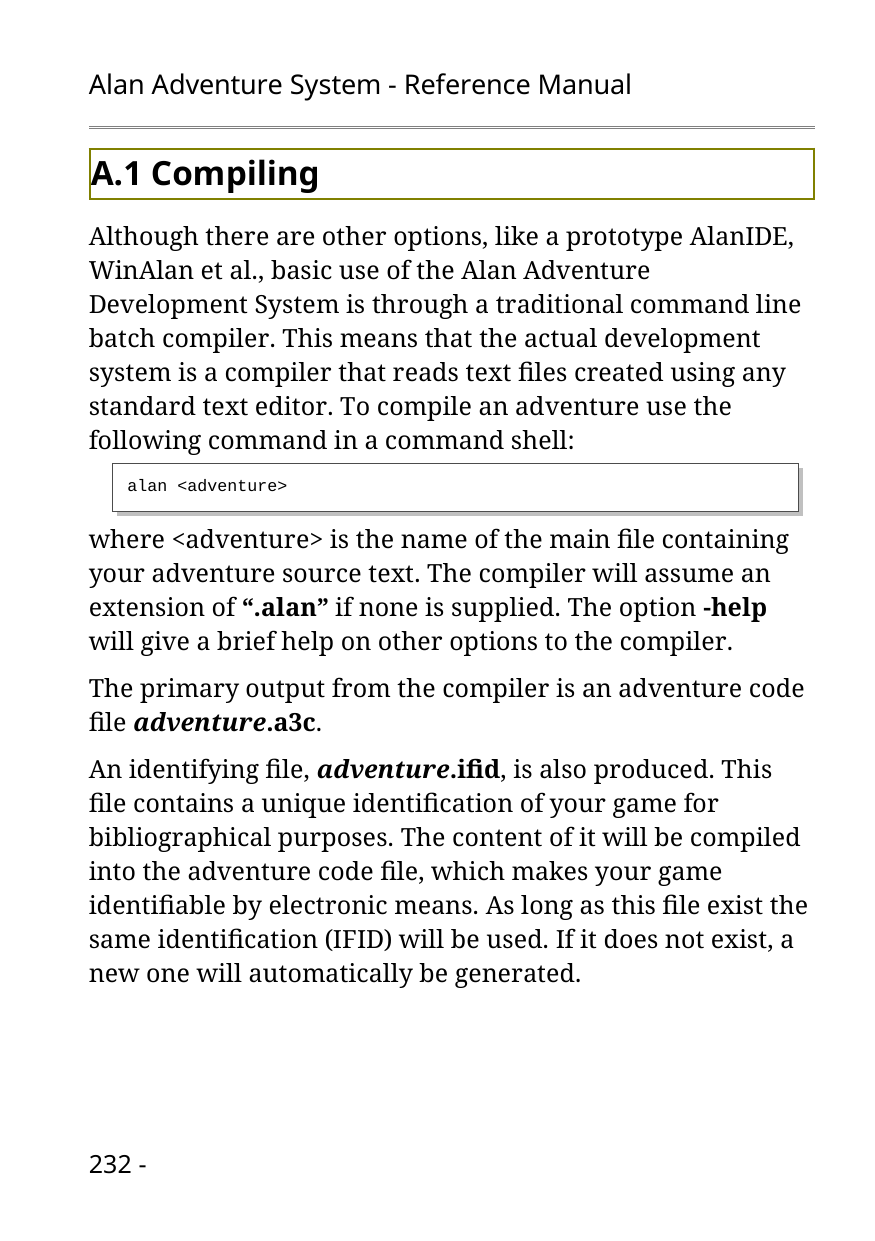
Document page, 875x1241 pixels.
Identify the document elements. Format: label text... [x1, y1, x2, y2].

text where <adventure> is the name of the main file containing your adventure source text. The compiler will assume an extension of “.alan” if none is supplied. The option -help will give a brief help on other options to the compiler. [88, 522, 815, 658]
text An identifying file, ad­venture.ifid, is also produced. This file contains a unique identification of your game for bibliographical purposes. The content of it will be compiled into the adventure code file, which makes your game identifiable by electronic means. As long as this file exist the same identification (IFID) will be used. If it does not exist, a new one will automatically be generated. [88, 752, 815, 990]
text Although there are other options, like a prototype AlanIDE, WinAlan et al., basic use of the Alan Adventure Development System is through a traditional command line batch compiler. This means that the actual development system is a compiler that reads text files created using any standard text editor. To compile an ad­venture use the following command in a command shell: [88, 219, 815, 457]
subtitle Compiling [91, 150, 813, 198]
text alan <adventure> [113, 464, 798, 511]
text The primary output from the compiler is an adventure code file ad­venture.a3c. [88, 671, 815, 739]
